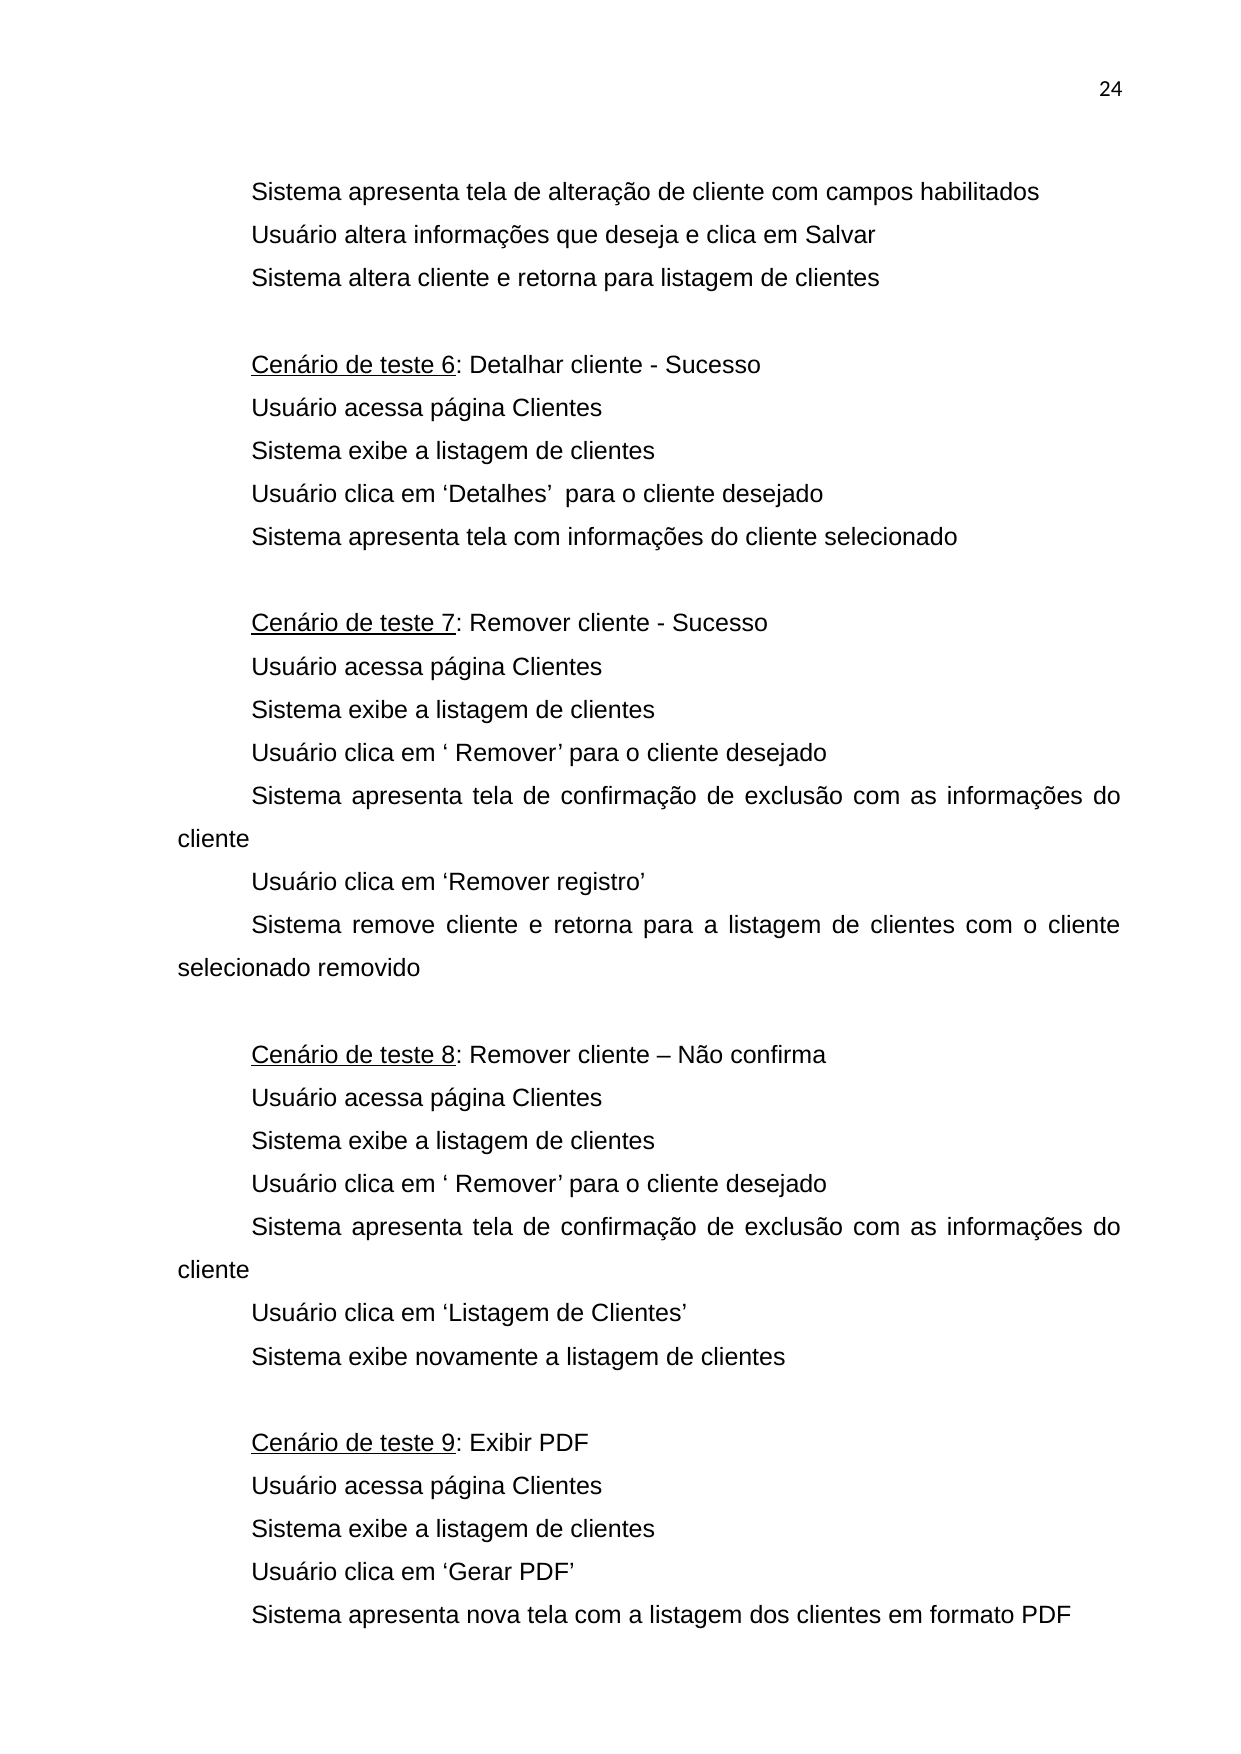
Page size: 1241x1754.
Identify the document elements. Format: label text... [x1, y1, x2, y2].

text Sistema apresenta tela de alteração de cliente com campos habilitados [177, 177, 1122, 206]
text Usuário acessa página Clientes [177, 652, 1122, 680]
text Sistema apresenta tela de confirmação de exclusão com as informações do cliente [177, 781, 1122, 853]
text Sistema exibe novamente a listagem de clientes [177, 1342, 1122, 1370]
text Usuário clica em ‘ Remover’ para o cliente desejado [177, 738, 1122, 767]
text Usuário altera informações que deseja e clica em Salvar [177, 220, 1122, 249]
text Usuário clica em ‘Detalhes’ para o cliente desejado [177, 479, 1122, 508]
text Usuário acessa página Clientes [177, 393, 1122, 422]
text Cenário de teste 6: Detalhar cliente - Sucesso [177, 350, 1122, 378]
text Cenário de teste 7: Remover cliente - Sucesso [177, 608, 1122, 637]
text Usuário acessa página Clientes [177, 1471, 1122, 1500]
text Sistema exibe a listagem de clientes [177, 1514, 1122, 1543]
text Sistema remove cliente e retorna para a listagem de clientes com o cliente selecionado removido [177, 910, 1122, 982]
text Usuário clica em ‘Gerar PDF’ [177, 1557, 1122, 1586]
text Cenário de teste 8: Remover cliente – Não confirma [177, 1040, 1122, 1068]
text Sistema exibe a listagem de clientes [177, 436, 1122, 465]
text Sistema exibe a listagem de clientes [177, 695, 1122, 723]
text Sistema altera cliente e retorna para listagem de clientes [177, 263, 1122, 292]
text Sistema apresenta tela com informações do cliente selecionado [177, 522, 1122, 551]
text Sistema apresenta tela de confirmação de exclusão com as informações do cliente [177, 1212, 1122, 1284]
text Cenário de teste 9: Exibir PDF [177, 1428, 1122, 1457]
text Usuário acessa página Clientes [177, 1083, 1122, 1112]
text Sistema exibe a listagem de clientes [177, 1126, 1122, 1155]
text Sistema apresenta nova tela com a listagem dos clientes em formato PDF [177, 1600, 1122, 1629]
text Usuário clica em ‘Listagem de Clientes’ [177, 1298, 1122, 1327]
text Usuário clica em ‘ Remover’ para o cliente desejado [177, 1169, 1122, 1198]
text Usuário clica em ‘Remover registro’ [177, 867, 1122, 896]
